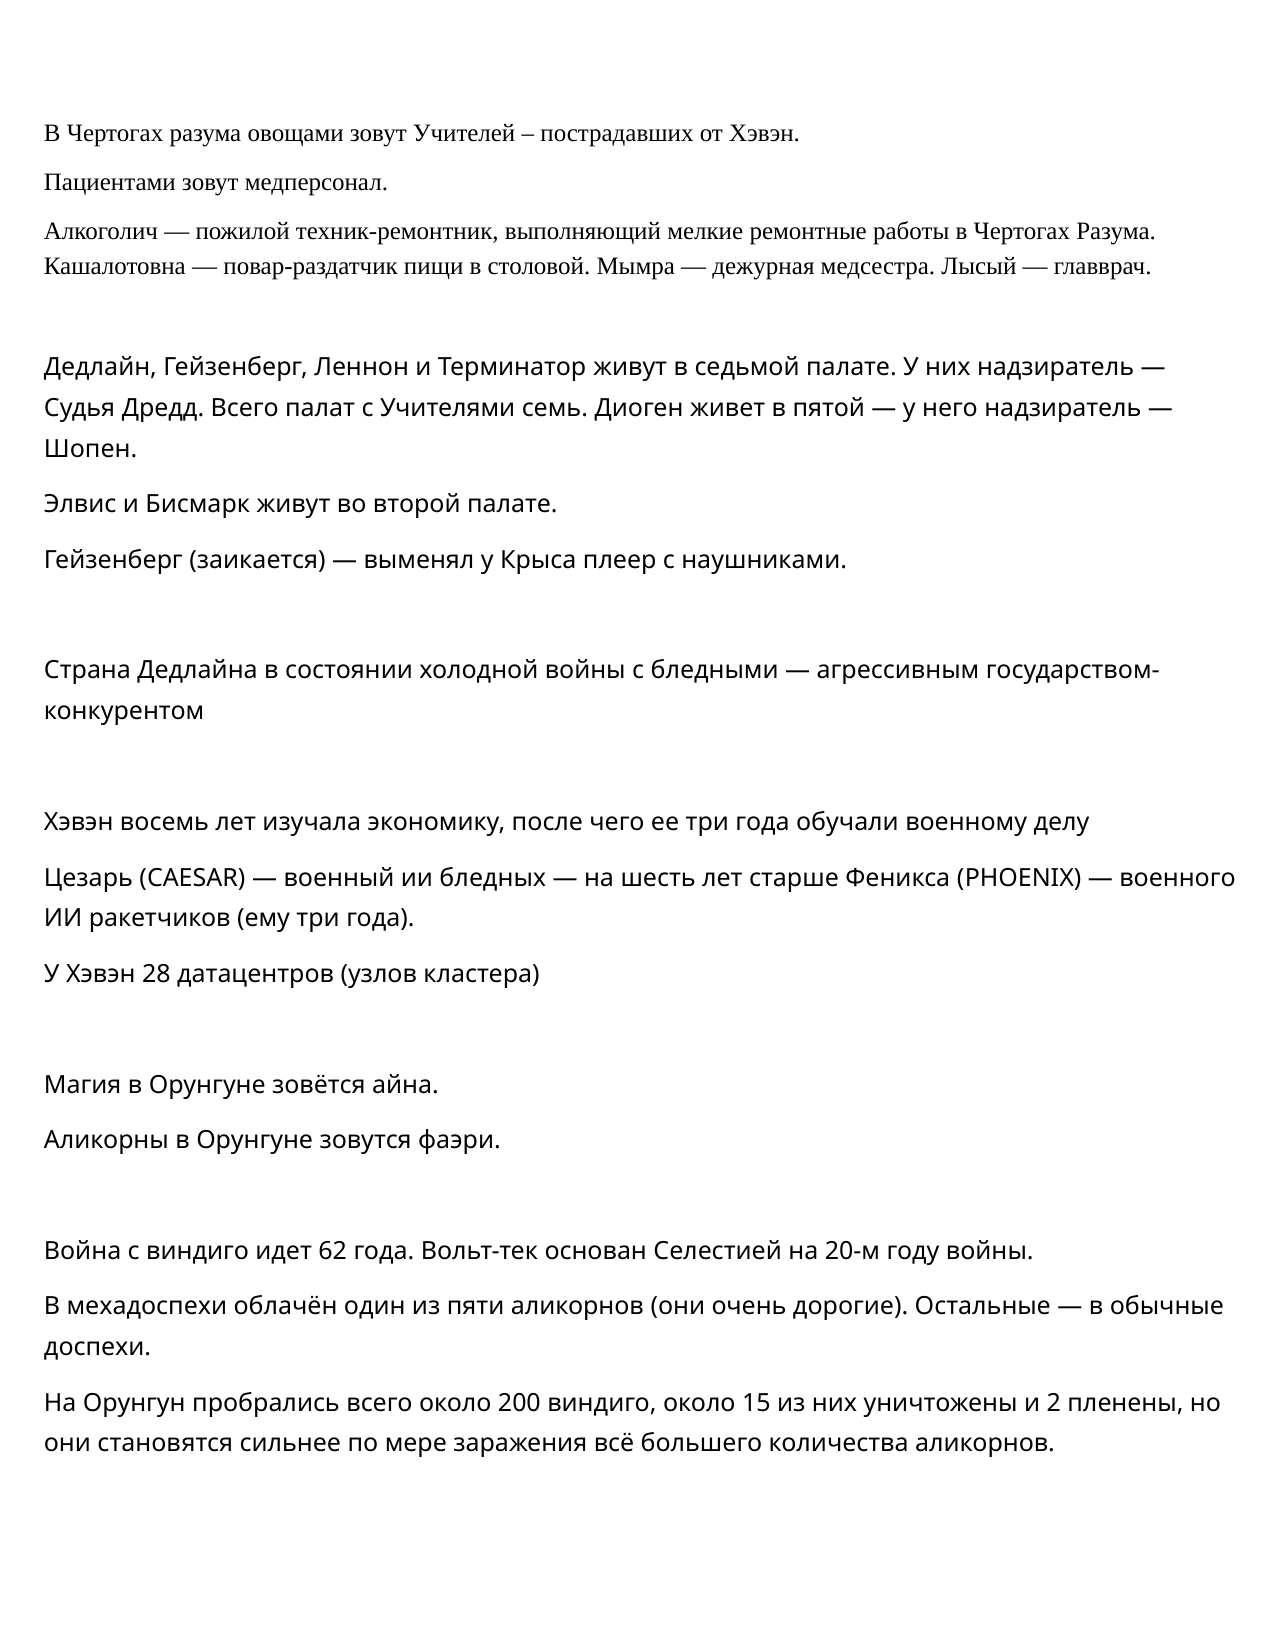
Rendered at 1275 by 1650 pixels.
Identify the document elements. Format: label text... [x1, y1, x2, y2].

text Страна Дедлайна в состоянии холодной войны с бледными — агрессивным государством-конкурентом [44, 652, 1236, 727]
text Пациентами зовут медперсонал. [44, 167, 1236, 196]
text У Хэвэн 28 датацентров (узлов кластера) [44, 956, 1236, 989]
text Магия в Орунгуне зовётся айна. [44, 1066, 1236, 1100]
text Гейзенберг (заикается) — выменял у Крыса плеер с наушниками. [44, 541, 1236, 575]
text Элвис и Бисмарк живут во второй палате. [44, 486, 1236, 520]
text Война с виндиго идет 62 года. Вольт-тек основан Селестией на 20-м году войны. [44, 1233, 1236, 1267]
text На Орунгун пробрались всего около 200 виндиго, около 15 из них уничтожены и 2 пленены, но они становятся сильнее по мере заражения всё большего количества аликорнов. [44, 1384, 1236, 1459]
text Дедлайн, Гейзенберг, Леннон и Терминатор живут в седьмой палате. У них надзиратель — Судья Дредд. Всего палат с Учителями семь. Диоген живет в пятой — у него надзиратель — Шопен. [44, 349, 1236, 464]
text В мехадоспехи облачён один из пяти аликорнов (они очень дорогие). Остальные — в обычные доспехи. [44, 1288, 1236, 1363]
text Аликорны в Орунгуне зовутся фаэри. [44, 1122, 1236, 1156]
text Цезарь (CAESAR) — военный ии бледных — на шесть лет старше Феникса (PHOENIX) — военного ИИ ракетчиков (ему три года). [44, 859, 1236, 934]
text Хэвэн восемь лет изучала экономику, после чего ее три года обучали военному делу [44, 804, 1236, 838]
text В Чертогах разума овощами зовут Учителей – пострадавших от Хэвэн. [44, 118, 1236, 147]
text Алкоголич — пожилой техник-ремонтник, выполняющий мелкие ремонтные работы в Чертогах Разума. Кашалотовна — повар-раздатчик пищи в столовой. Мымра — дежурная медсестра. Лысый — главврач. [44, 216, 1236, 279]
